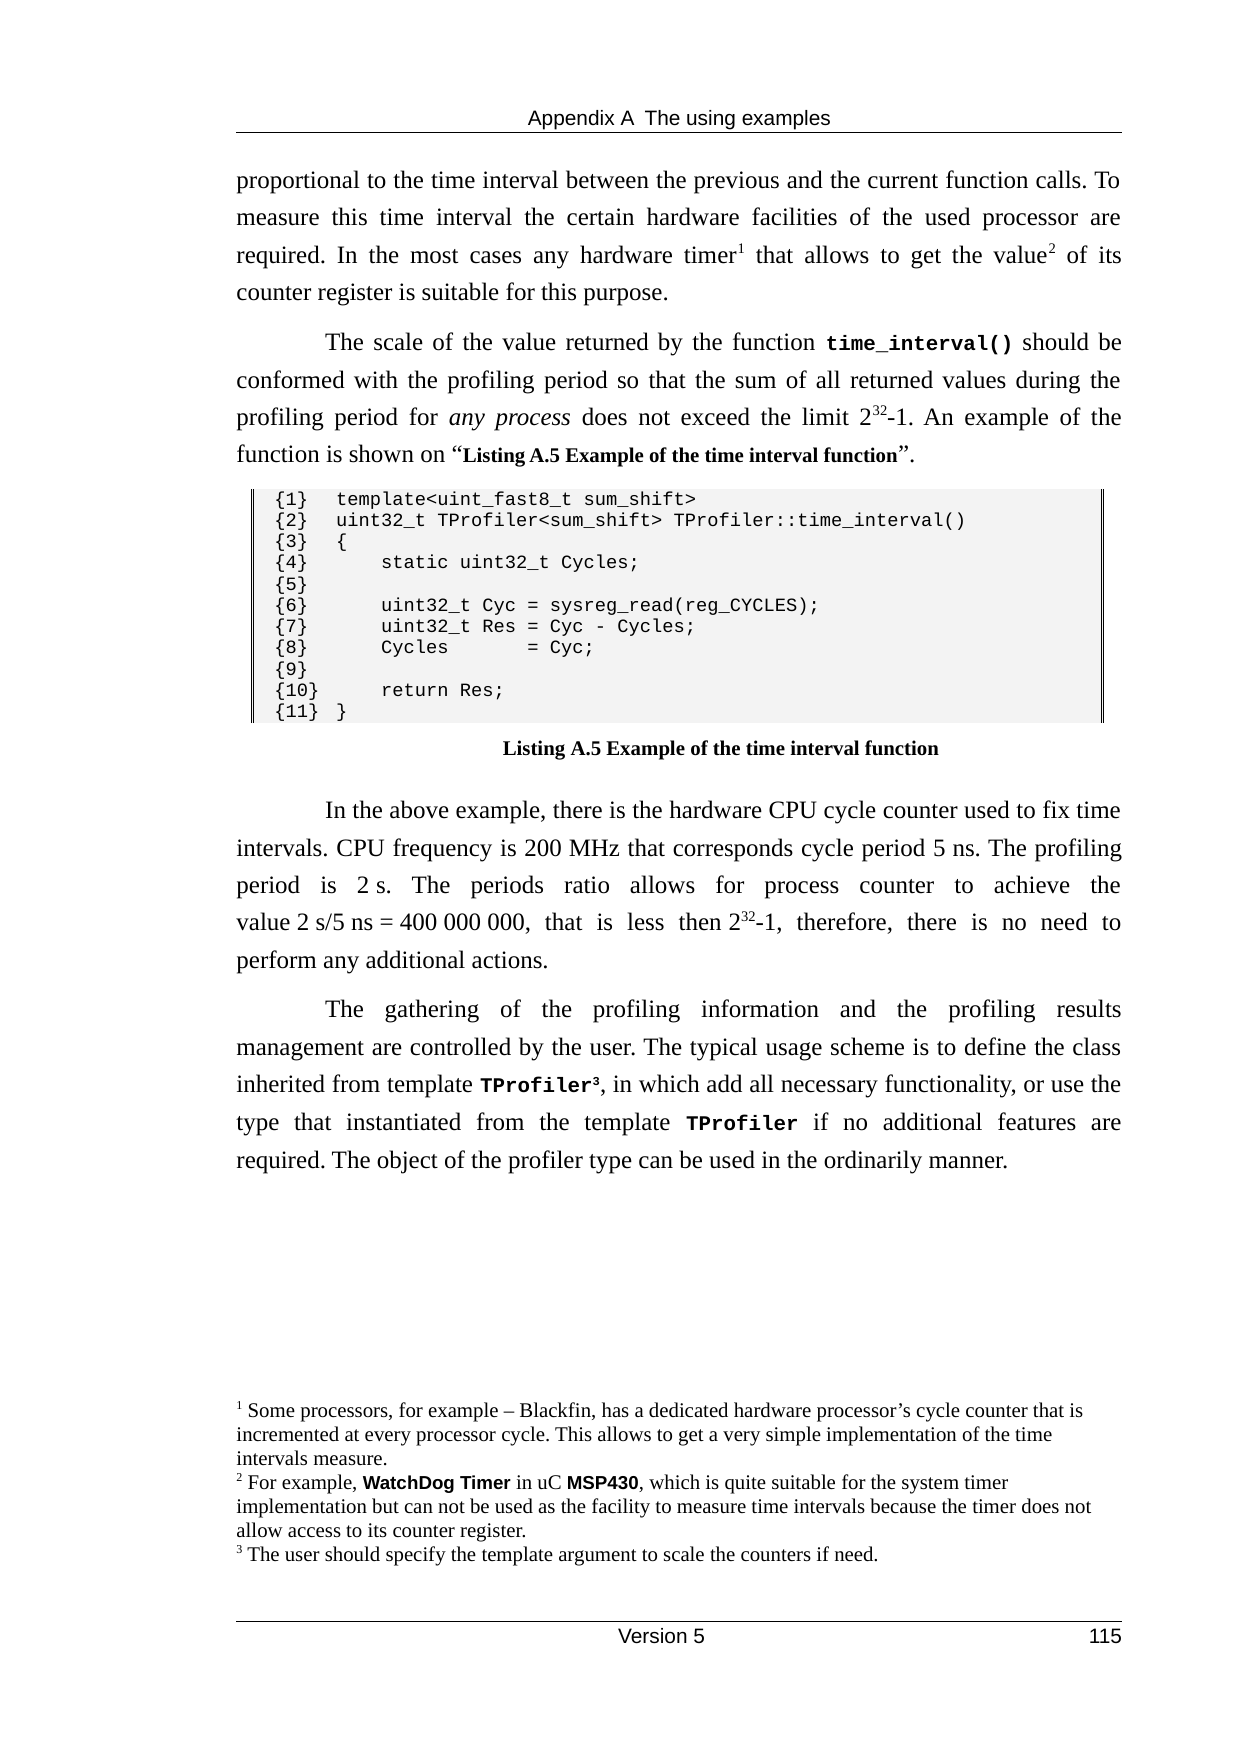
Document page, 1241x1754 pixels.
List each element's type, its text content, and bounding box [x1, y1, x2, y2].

list return Res; [254, 681, 1101, 702]
list static uint32_t Cycles; [254, 553, 1101, 574]
list } [254, 702, 1101, 723]
text The user should specify the template argument to scale the counters if need. [236, 1542, 1122, 1566]
text The scale of the value returned by the function time_interval() should be conformed with the profiling period so that the sum of all returned values during the profiling period for any process does not exceed the limit 232-1. An example of the function is shown on “Listing A.5 Example of the time interval function”. [236, 327, 1122, 468]
list uint32_t Res = Cyc - Cycles; [254, 617, 1101, 638]
text For example, WatchDog Timer in uC MSP430, which is quite suitable for the system timer implementation but can not be used as the facility to measure time intervals because the timer does not allow access to its counter register. [236, 1470, 1122, 1542]
text The gathering of the profiling information and the profiling results management are controlled by the user. The typical usage scheme is to define the class inherited from template TProfiler, in which add all necessary functionality, or use the type that instantiated from the template TProfiler if no additional features are required. The object of the profiler type can be used in the ordinarily manner. [236, 994, 1122, 1174]
text Some processors, for example – Blackfin, has a dedicated hardware processor’s cycle counter that is incremented at every processor cycle. This allows to get a very simple implementation of the time intervals measure. [236, 1398, 1122, 1470]
text In the above example, there is the hardware CPU cycle counter used to fix time intervals. CPU frequency is 200 MHz that corresponds cycle period 5 ns. The profiling period is 2 s. The periods ratio allows for process counter to achieve the value 2 s/5 ns = 400 000 000, that is less then 232-1, therefore, there is no need to perform any additional actions. [236, 796, 1122, 973]
list uint32_t Cyc = sysreg_read(reg_CYCLES); [254, 596, 1101, 617]
text proportional to the time interval between the previous and the current function calls. To measure this time interval the certain hardware facilities of the used processor are required. In the most cases any hardware timer that allows to get the value of its counter register is suitable for this purpose. [236, 165, 1122, 306]
list Listing A.5 Example of the time interval function [319, 736, 1122, 759]
list Cycles = Cyc; [254, 638, 1101, 659]
list uint32_t TProfiler<sum_shift> TProfiler::time_interval() [254, 511, 1101, 532]
list template<uint_fast8_t sum_shift> [254, 489, 1101, 511]
list { [254, 532, 1101, 553]
